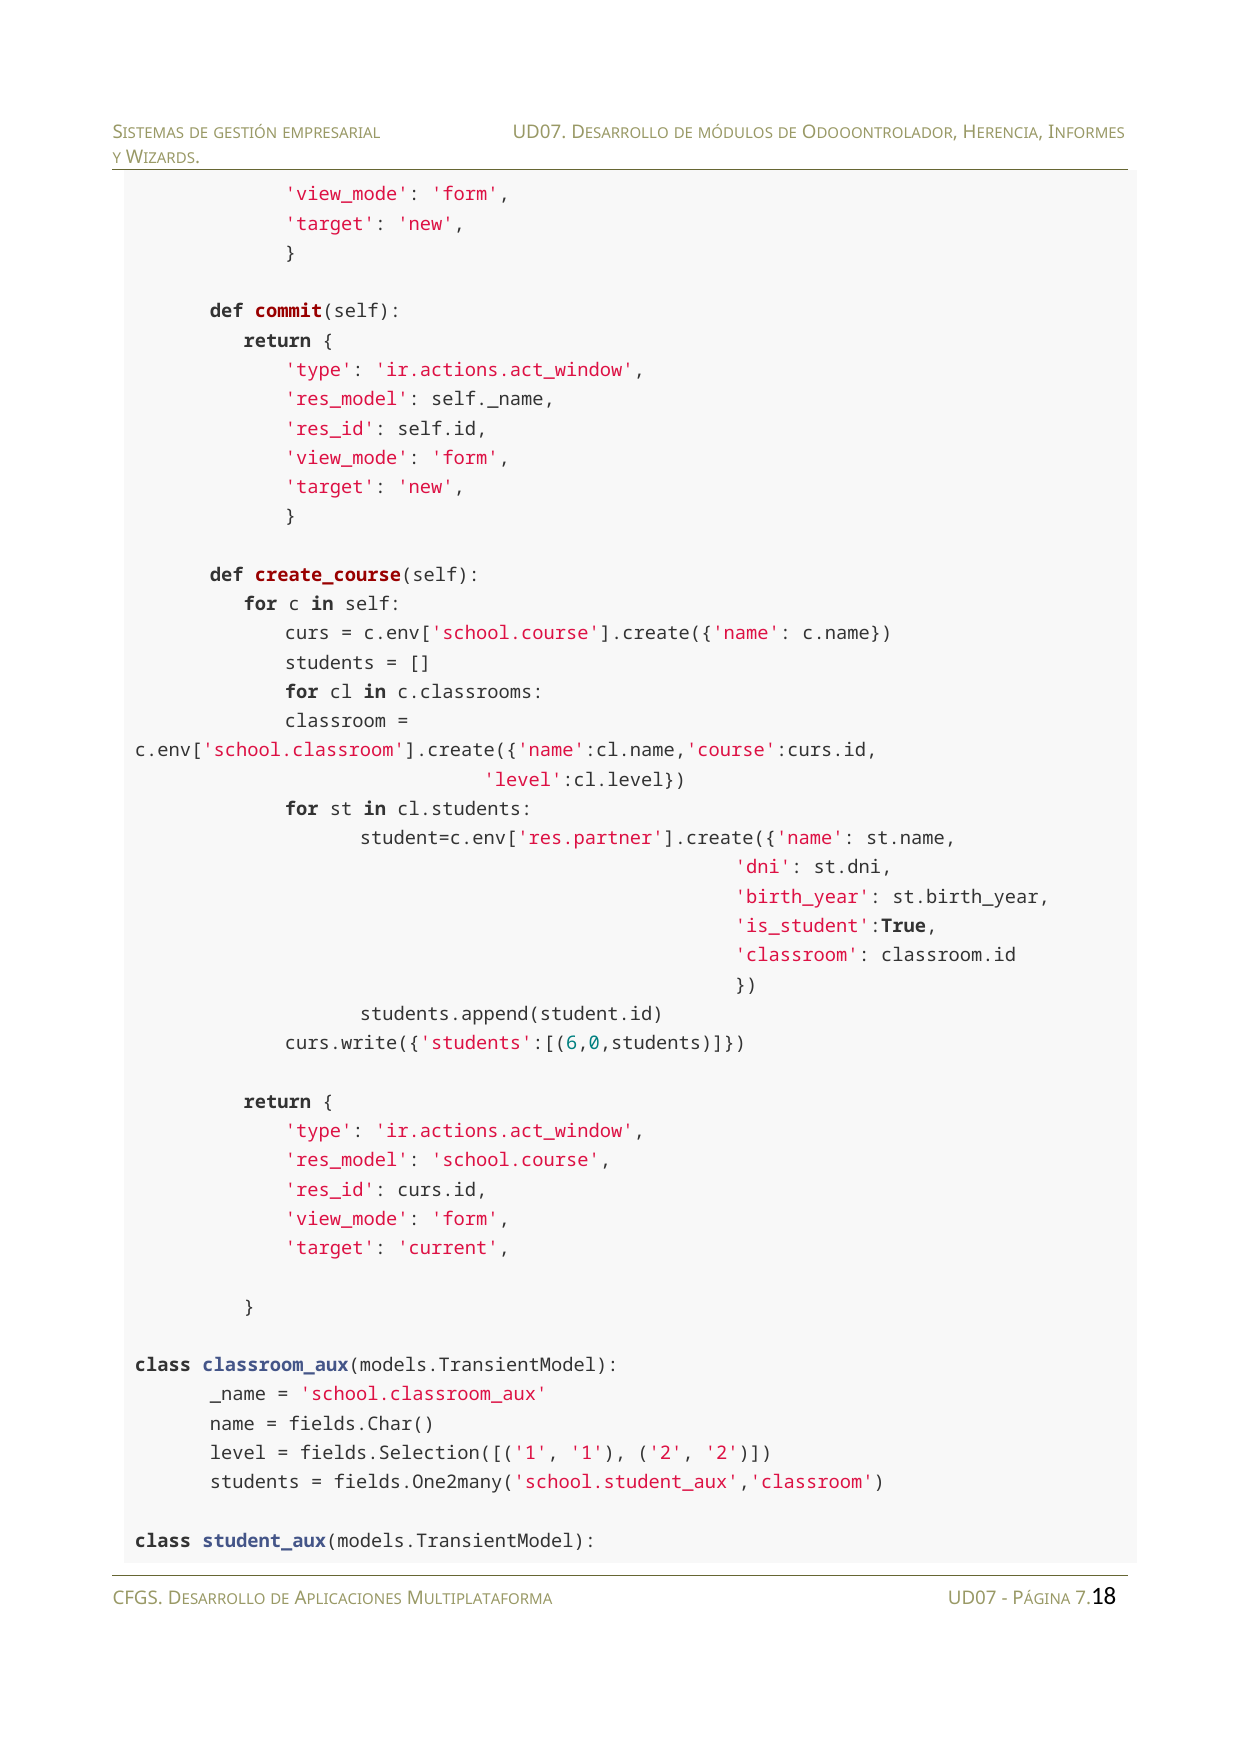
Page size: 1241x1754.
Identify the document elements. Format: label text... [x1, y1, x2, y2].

table_header 'view_mode': 'form', 'target': 'new', } def commit(self): return { 'type': 'ir.actions.act_window', 'res_model': self._name, 'res_id': self.id, 'view_mode': 'form', 'target': 'new', } def create_course(self): for c in self: curs = c.env['school.course'].create({'name': c.name}) students = [] for cl in c.classrooms: classroom = c.env['school.classroom'].create({'name':cl.name,'course':curs.id, 'level':cl.level}) for st in cl.students: student=c.env['res.partner'].create({'name': st.name, 'dni': st.dni, 'birth_year': st.birth_year, 'is_student':True, 'classroom': classroom.id }) students.append(student.id) curs.write({'students':[(6,0,students)]}) return { 'type': 'ir.actions.act_window', 'res_model': 'school.course', 'res_id': curs.id, 'view_mode': 'form', 'target': 'current', } class classroom_aux(models.TransientModel): _name = 'school.classroom_aux' name = fields.Char() level = fields.Selection([('1', '1'), ('2', '2')]) students = fields.One2many('school.student_aux','classroom') class student_aux(models.TransientModel): [124, 170, 1137, 1563]
